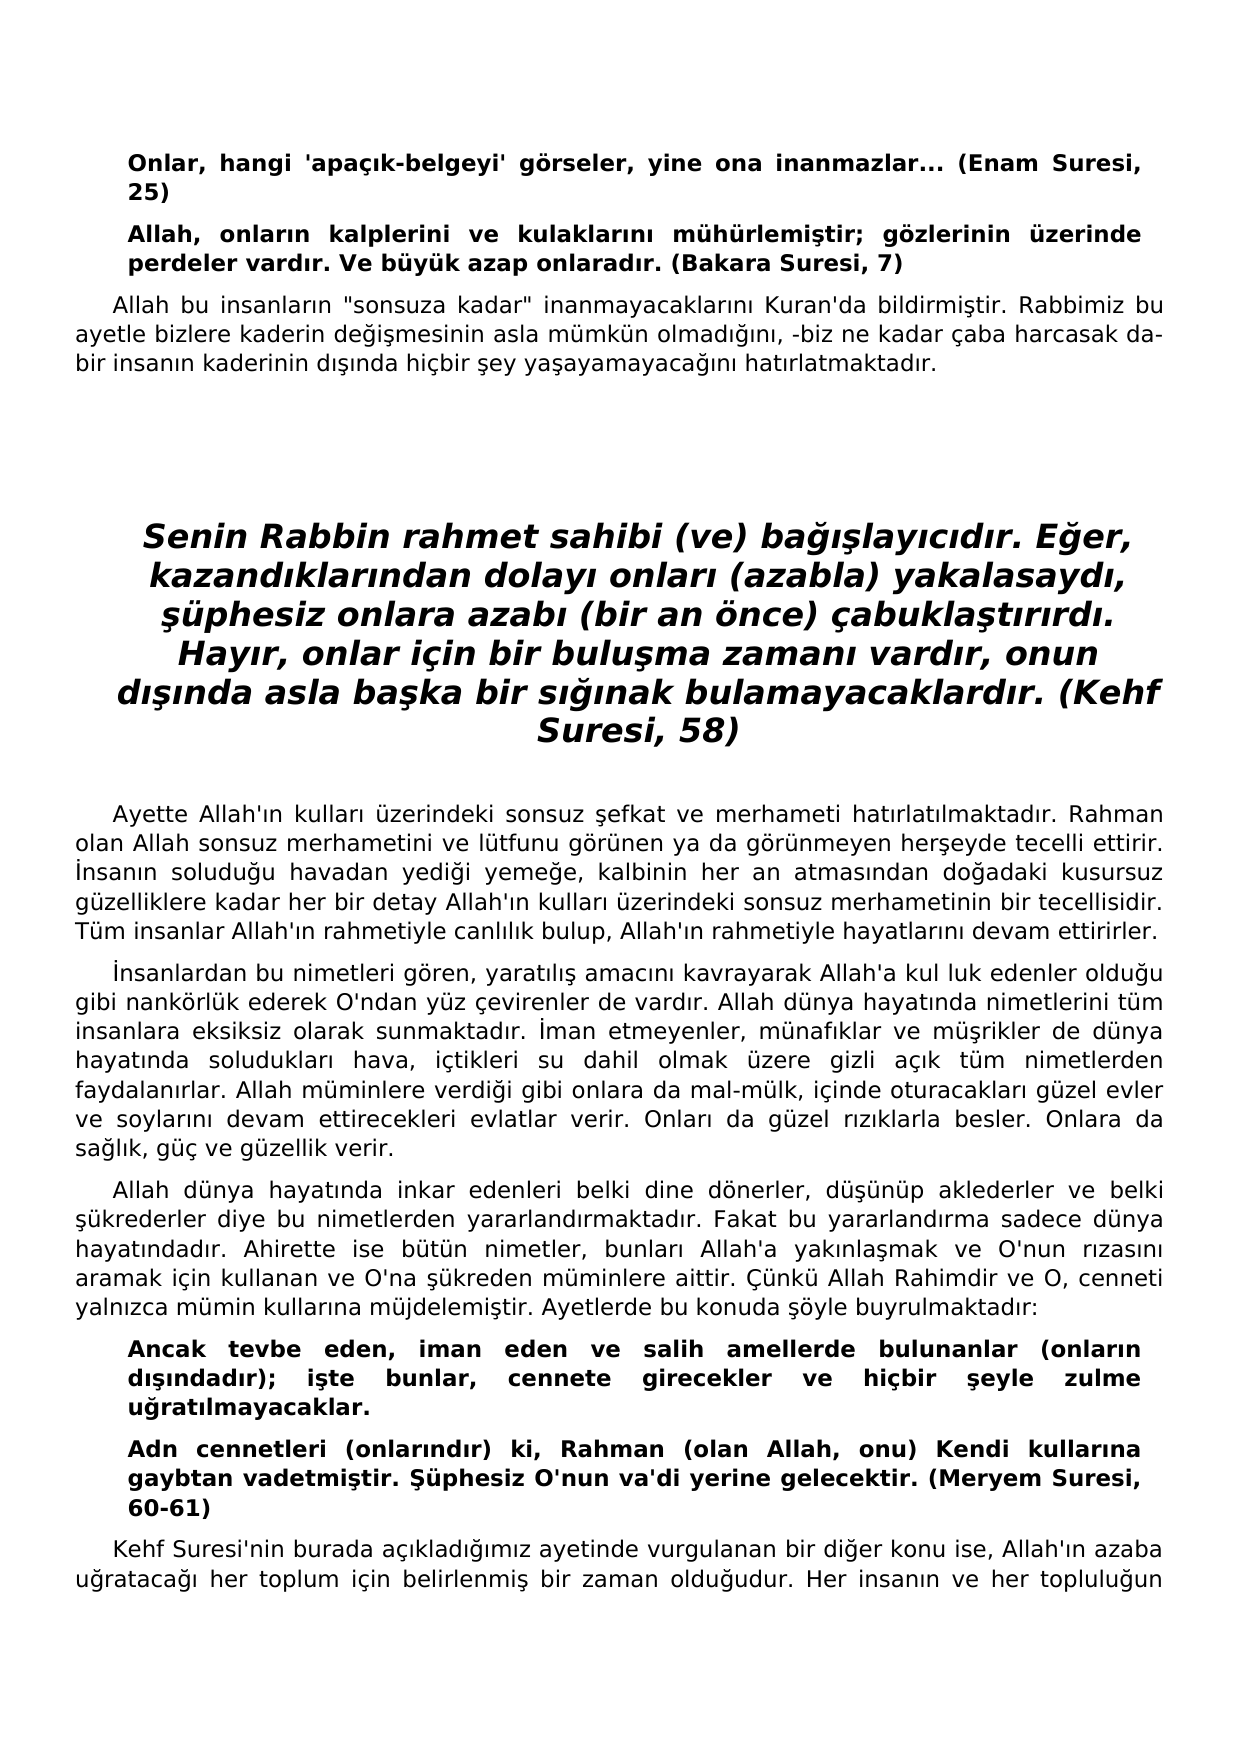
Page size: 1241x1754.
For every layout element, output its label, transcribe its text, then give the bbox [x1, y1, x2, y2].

text Allah bu insanların "sonsuza kadar" inanmayacaklarını Kuran'da bildirmiştir. Rabbimiz bu ayetle bizlere kaderin değişmesinin asla mümkün olmadığını, -biz ne kadar çaba harcasak da- bir insanın kaderinin dışında hiçbir şey yaşayamayacağını hatırlatmaktadır. [75, 292, 1165, 377]
text Ayette Allah'ın kulları üzerindeki sonsuz şefkat ve merhameti hatırlatılmaktadır. Rahman olan Allah sonsuz merhametini ve lütfunu görünen ya da görünmeyen herşeyde tecelli ettirir. İnsanın soluduğu havadan yediği yemeğe, kalbinin her an atmasından doğadaki kusursuz güzelliklere kadar her bir detay Allah'ın kulları üzerindeki sonsuz merhametinin bir tecellisidir. Tüm insanlar Allah'ın rahmetiyle canlılık bulup, Allah'ın rahmetiyle hayatlarını devam ettirirler. [75, 801, 1165, 945]
text Allah dünya hayatında inkar edenleri belki dine dönerler, düşünüp aklederler ve belki şükrederler diye bu nimetlerden yararlandırmaktadır. Fakat bu yararlandırma sadece dünya hayatındadır. Ahirette ise bütün nimetler, bunları Allah'a yakınlaşmak ve O'nun rızasını aramak için kullanan ve O'na şükreden müminlere aittir. Çünkü Allah Rahimdir ve O, cenneti yalnızca mümin kullarına müjdelemiştir. Ayetlerde bu konuda şöyle buyrulmaktadır: [75, 1177, 1165, 1321]
text İnsanlardan bu nimetleri gören, yaratılış amacını kavrayarak Allah'a kul luk edenler olduğu gibi nankörlük ederek O'ndan yüz çevirenler de vardır. Allah dünya hayatında nimetlerini tüm insanlara eksiksiz olarak sunmaktadır. İman etmeyenler, münafıklar ve müşrikler de dünya hayatında soludukları hava, içtikleri su dahil olmak üzere gizli açık tüm nimetlerden faydalanırlar. Allah müminlere verdiği gibi onlara da mal-mülk, içinde oturacakları güzel evler ve soylarını devam ettirecekleri evlatlar verir. Onları da güzel rızıklarla besler. Onlara da sağlık, güç ve güzellik verir. [75, 960, 1165, 1162]
text Adn cennetleri (onlarındır) ki, Rahman (olan Allah, onu) Kendi kullarına gaybtan vadetmiştir. Şüphesiz O'nun va'di yerine gelecektir. (Meryem Suresi, 60-61) [127, 1436, 1143, 1522]
text Allah, onların kalplerini ve kulaklarını mühürlemiştir; gözlerinin üzerinde perdeler vardır. Ve büyük azap onlaradır. (Bakara Suresi, 7) [127, 221, 1143, 277]
text Onlar, hangi 'apaçık-belgeyi' görseler, yine ona inanmazlar... (Enam Suresi, 25) [127, 150, 1143, 206]
subtitle Senin Rabbin rahmet sahibi (ve) bağışlayıcıdır. Eğer, kazandıklarından dolayı onları (azabla) yakalasaydı, şüphesiz onlara azabı (bir an önce) çabuklaştırırdı. Hayır, onlar için bir buluşma zamanı vardır, onun dışında asla başka bir sığınak bulamayacaklardır. (Kehf Suresi, 58) [112, 518, 1165, 751]
text Ancak tevbe eden, iman eden ve salih amellerde bulunanlar (onların dışındadır); işte bunlar, cennete girecekler ve hiçbir şeyle zulme uğratılmayacaklar. [127, 1336, 1143, 1421]
text Kehf Suresi'nin burada açıkladığımız ayetinde vurgulanan bir diğer konu ise, Allah'ın azaba uğratacağı her toplum için belirlenmiş bir zaman olduğudur. Her insanın ve her topluluğun [75, 1537, 1165, 1593]
